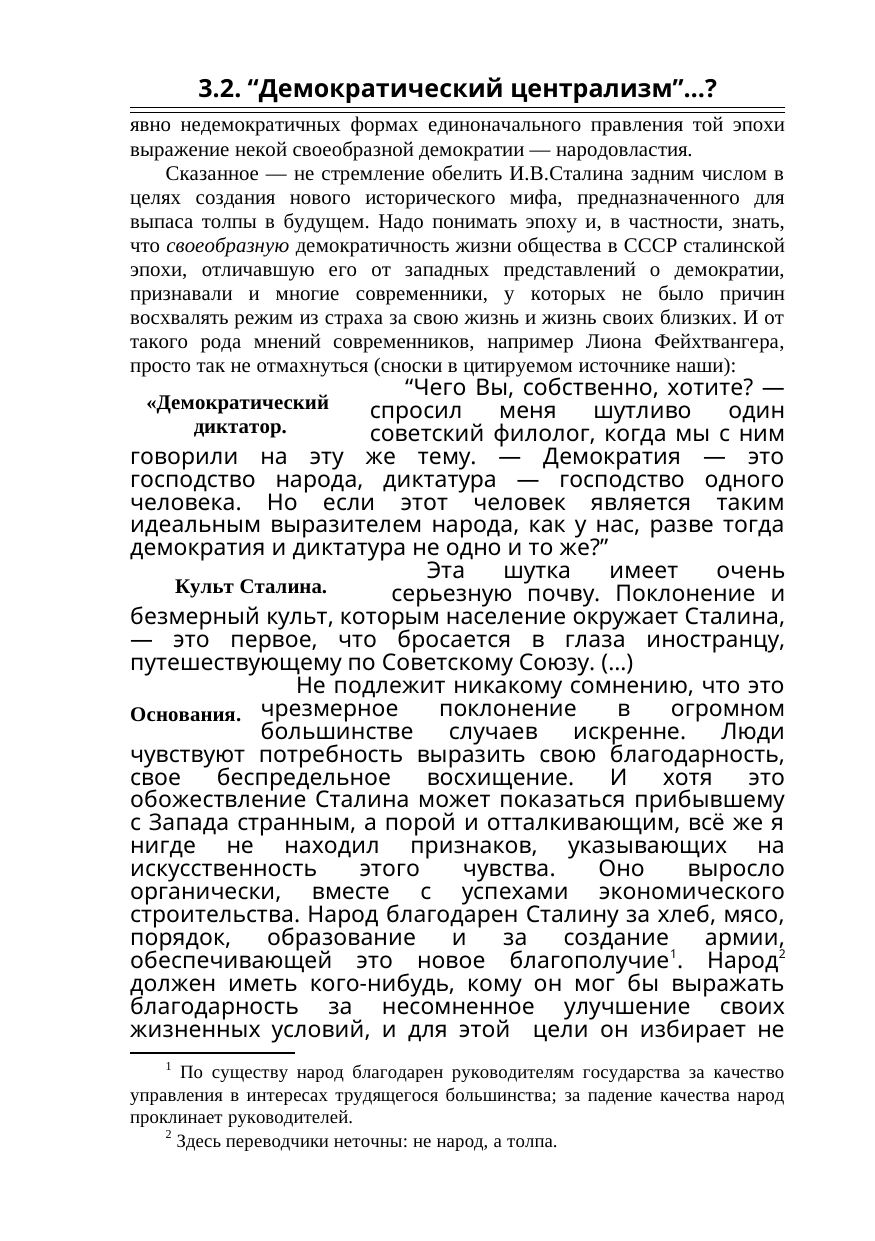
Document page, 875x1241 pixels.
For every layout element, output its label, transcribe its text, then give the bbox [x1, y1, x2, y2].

text «Демократический диктатор. [130, 390, 351, 438]
text “Чего Вы, собственно, хотите? — спросил меня шутливо один советский филолог, когда мы с ним говорили на эту же тему. — Демократия — это господство народа, диктатура — господство одного человека. Но если этот человек является таким идеальным выразителем народа, как у нас, разве тогда демократия и диктатура не одно и то же?” [130, 377, 785, 560]
text Не подлежит никакому сомнению, что это чрезмерное поклонение в огромном большинстве случаев искренне. Люди чувствуют потребность выразить свою благодарность, свое беспредельное восхищение. И хотя это обожествление Сталина может показаться прибывшему с Запада странным, а порой и отталкивающим, всё же я нигде не находил признаков, указывающих на искусственность этого чувства. Оно выросло органически, вместе с успехами экономического строительства. Народ благодарен Сталину за хлеб, мясо, порядок, образование и за создание армии, обеспечивающей это новое благополучие. Народ должен иметь кого-нибудь, кому он мог бы выражать благодарность за несомненное улучшение своих жизненных условий, и для этой цели он избирает не [130, 675, 785, 1042]
text Эта шутка имеет очень серьезную почву. Поклонение и безмерный культ, которым население окружает Сталина, — это первое, что бросается в глаза иностранцу, путешествующему по Советскому Союзу. (…) [130, 560, 785, 675]
text явно недемократичных формах единоначального правления той эпохи выражение некой своеобразной демократии — народовластия. [130, 113, 785, 160]
text По существу народ благодарен руководителям государства за качество управления в интересах трудящегося большинства; за падение качества народ проклинает руководителей. [130, 1059, 785, 1127]
text Культ Сталина. [130, 573, 372, 597]
text Здесь переводчики неточны: не народ, а толпа. [130, 1127, 785, 1152]
text Основания. [130, 702, 241, 726]
text Сказанное — не стремление обелить И.В.Сталина задним числом в целях создания нового исторического мифа, предназначенного для выпаса толпы в будущем. Надо понимать эпоху и, в частности, знать, что своеобразную демократичность жизни общества в СССР сталинской эпохи, отличавшую его от западных представлений о демократии, признавали и многие современники, у которых не было причин восхвалять режим из страха за свою жизнь и жизнь своих близких. И от такого рода мнений современников, например Лиона Фейхтвангера, просто так не отмахнуться (сноски в цитируемом источнике наши): [130, 160, 785, 377]
